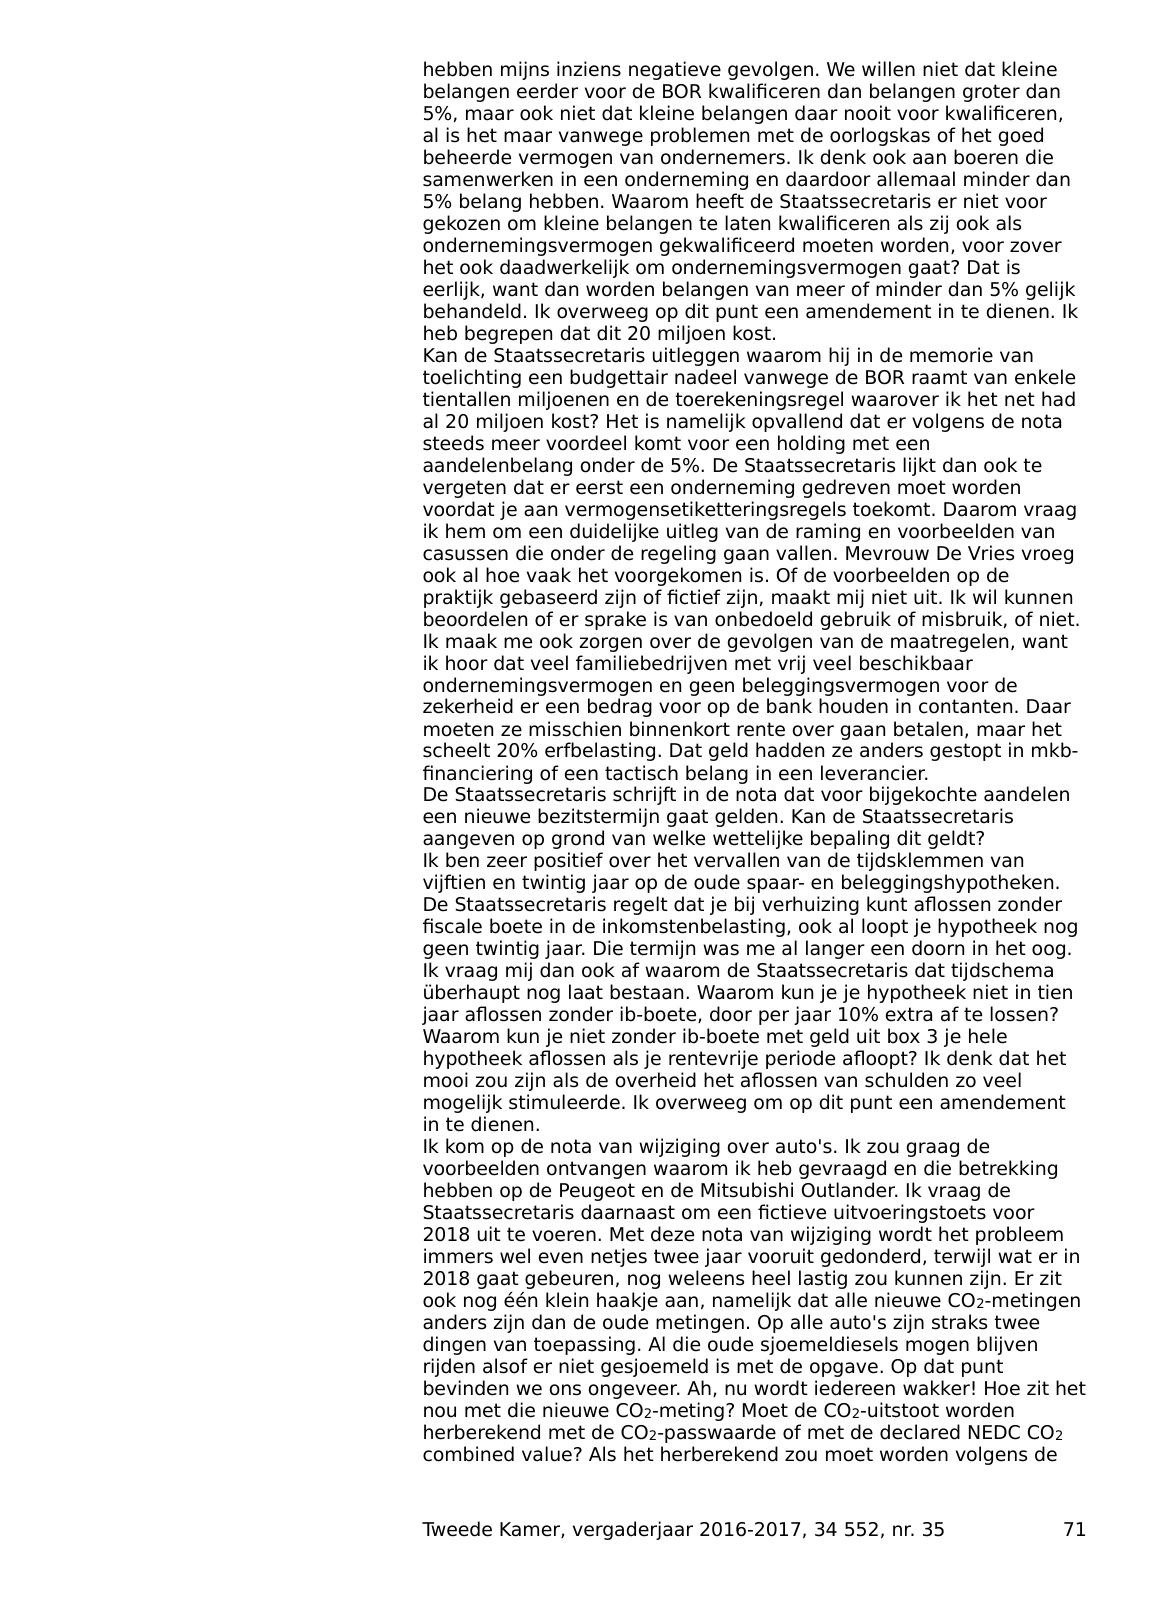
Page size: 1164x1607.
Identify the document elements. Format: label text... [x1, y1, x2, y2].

text hebben mijns inziens negatieve gevolgen. We willen niet dat kleine belangen eerder voor de BOR kwalificeren dan belangen groter dan 5%, maar ook niet dat kleine belangen daar nooit voor kwalificeren, al is het maar vanwege problemen met de oorlogskas of het goed beheerde vermogen van ondernemers. Ik denk ook aan boeren die samenwerken in een onderneming en daardoor allemaal minder dan 5% belang hebben. Waarom heeft de Staatssecretaris er niet voor gekozen om kleine belangen te laten kwalificeren als zij ook als ondernemingsvermogen gekwalificeerd moeten worden, voor zover het ook daadwerkelijk om ondernemingsvermogen gaat? Dat is eerlijk, want dan worden belangen van meer of minder dan 5% gelijk behandeld. Ik overweeg op dit punt een amendement in te dienen. Ik heb begrepen dat dit 20 miljoen kost. [422, 59, 1087, 345]
text Ik maak me ook zorgen over de gevolgen van de maatregelen, want ik hoor dat veel familiebedrijven met vrij veel beschikbaar ondernemingsvermogen en geen beleggingsvermogen voor de zekerheid er een bedrag voor op de bank houden in contanten. Daar moeten ze misschien binnenkort rente over gaan betalen, maar het scheelt 20% erfbelasting. Dat geld hadden ze anders gestopt in mkb-financiering of een tactisch belang in een leverancier. [422, 631, 1087, 784]
text Ik ben zeer positief over het vervallen van de tijdsklemmen van vijftien en twintig jaar op de oude spaar- en beleggingshypotheken. De Staatssecretaris regelt dat je bij verhuizing kunt aflossen zonder fiscale boete in de inkomstenbelasting, ook al loopt je hypotheek nog geen twintig jaar. Die termijn was me al langer een doorn in het oog. Ik vraag mij dan ook af waarom de Staatssecretaris dat tijdschema überhaupt nog laat bestaan. Waarom kun je je hypotheek niet in tien jaar aflossen zonder ib-boete, door per jaar 10% extra af te lossen? Waarom kun je niet zonder ib-boete met geld uit box 3 je hele hypotheek aflossen als je rentevrije periode afloopt? Ik denk dat het mooi zou zijn als de overheid het aflossen van schulden zo veel mogelijk stimuleerde. Ik overweeg om op dit punt een amendement in te dienen. [422, 850, 1087, 1136]
text Ik kom op de nota van wijziging over auto's. Ik zou graag de voorbeelden ontvangen waarom ik heb gevraagd en die betrekking hebben op de Peugeot en de Mitsubishi Outlander. Ik vraag de Staatssecretaris daarnaast om een fictieve uitvoeringstoets voor 2018 uit te voeren. Met deze nota van wijziging wordt het probleem immers wel even netjes twee jaar vooruit gedonderd, terwijl wat er in 2018 gaat gebeuren, nog weleens heel lastig zou kunnen zijn. Er zit ook nog één klein haakje aan, namelijk dat alle nieuwe CO2-metingen anders zijn dan de oude metingen. Op alle auto's zijn straks twee dingen van toepassing. Al die oude sjoemeldiesels mogen blijven rijden alsof er niet gesjoemeld is met de opgave. Op dat punt bevinden we ons ongeveer. Ah, nu wordt iedereen wakker! Hoe zit het nou met die nieuwe CO2-meting? Moet de CO2-uitstoot worden herberekend met de CO2-passwaarde of met de declared NEDC CO2 combined value? Als het herberekend zou moet worden volgens de [422, 1136, 1087, 1466]
text Kan de Staatssecretaris uitleggen waarom hij in de memorie van toelichting een budgettair nadeel vanwege de BOR raamt van enkele tientallen miljoenen en de toerekeningsregel waarover ik het net had al 20 miljoen kost? Het is namelijk opvallend dat er volgens de nota steeds meer voordeel komt voor een holding met een aandelenbelang onder de 5%. De Staatssecretaris lijkt dan ook te vergeten dat er eerst een onderneming gedreven moet worden voordat je aan vermogensetiketteringsregels toekomt. Daarom vraag ik hem om een duidelijke uitleg van de raming en voorbeelden van casussen die onder de regeling gaan vallen. Mevrouw De Vries vroeg ook al hoe vaak het voorgekomen is. Of de voorbeelden op de praktijk gebaseerd zijn of fictief zijn, maakt mij niet uit. Ik wil kunnen beoordelen of er sprake is van onbedoeld gebruik of misbruik, of niet. [422, 345, 1087, 631]
text De Staatssecretaris schrijft in de nota dat voor bijgekochte aandelen een nieuwe bezitstermijn gaat gelden. Kan de Staatssecretaris aangeven op grond van welke wettelijke bepaling dit geldt? [422, 784, 1087, 850]
